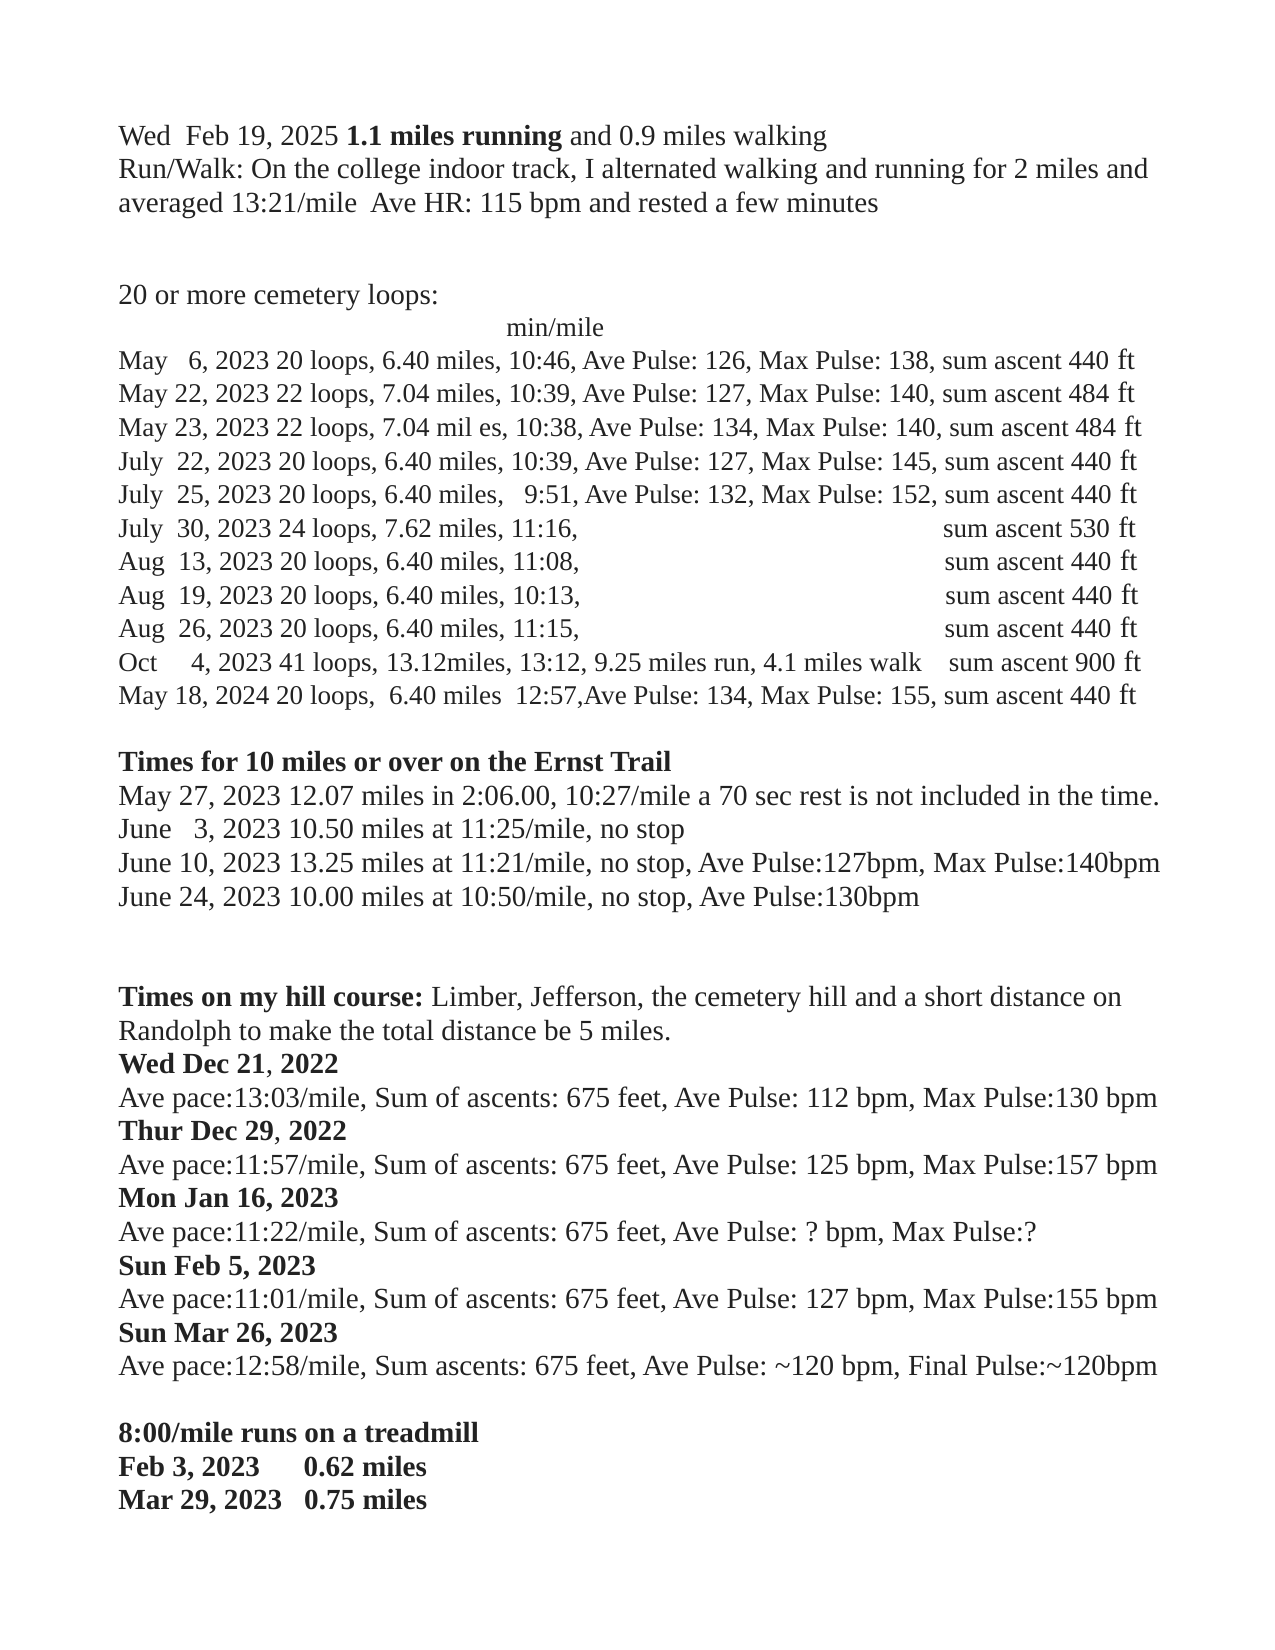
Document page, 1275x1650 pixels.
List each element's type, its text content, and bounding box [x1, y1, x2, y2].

text Times on my hill course: Limber, Jefferson, the cemetery hill and a short distance on Randolph to make the total distance be 5 miles. [118, 979, 1161, 1046]
text Sun Feb 5, 2023 [118, 1248, 1161, 1281]
text Aug 13, 2023 20 loops, 6.40 miles, 11:08, sum ascent 440 ft [118, 543, 1161, 577]
text July 30, 2023 24 loops, 7.62 miles, 11:16, sum ascent 530 ft [118, 510, 1161, 543]
text July 22, 2023 20 loops, 6.40 miles, 10:39, Ave Pulse: 127, Max Pulse: 145, sum ascent 440 ft [118, 443, 1161, 476]
text Times for 10 miles or over on the Ernst Trail [118, 744, 1161, 778]
text May 27, 2023 12.07 miles in 2:06.00, 10:27/mile a 70 sec rest is not included in the time. [118, 778, 1161, 812]
text Thur Dec 29, 2022 [118, 1113, 1161, 1147]
text Ave pace:11:01/mile, Sum of ascents: 675 feet, Ave Pulse: 127 bpm, Max Pulse:155 bpm [118, 1281, 1161, 1315]
text June 10, 2023 13.25 miles at 11:21/mile, no stop, Ave Pulse:127bpm, Max Pulse:140bpm [118, 845, 1161, 879]
text 8:00/mile runs on a treadmill [118, 1415, 1161, 1449]
text Ave pace:12:58/mile, Sum ascents: 675 feet, Ave Pulse: ~120 bpm, Final Pulse:~120bpm [118, 1348, 1161, 1382]
text Feb 3, 2023 0.62 miles [118, 1449, 1161, 1482]
text Aug 26, 2023 20 loops, 6.40 miles, 11:15, sum ascent 440 ft [118, 610, 1161, 644]
text 20 or more cemetery loops: [118, 277, 1161, 311]
text May 18, 2024 20 loops, 6.40 miles 12:57,Ave Pulse: 134, Max Pulse: 155, sum ascent 440 ft [118, 677, 1161, 711]
text June 3, 2023 10.50 miles at 11:25/mile, no stop [118, 812, 1161, 845]
text Sun Mar 26, 2023 [118, 1315, 1161, 1348]
text Ave pace:11:22/mile, Sum of ascents: 675 feet, Ave Pulse: ? bpm, Max Pulse:? [118, 1214, 1161, 1248]
text Wed Feb 19, 2025 1.1 miles running and 0.9 miles walking Run/Walk: On the college indoor track, I alternated walking and running for 2 miles and averaged 13:21/mile Ave HR: 115 bpm and rested a few minutes [118, 118, 1157, 219]
text May 22, 2023 22 loops, 7.04 miles, 10:39, Ave Pulse: 127, Max Pulse: 140, sum ascent 484 ft [118, 376, 1161, 409]
text Ave pace:11:57/mile, Sum of ascents: 675 feet, Ave Pulse: 125 bpm, Max Pulse:157 bpm [118, 1147, 1161, 1181]
text Oct 4, 2023 41 loops, 13.12miles, 13:12, 9.25 miles run, 4.1 miles walk sum ascent 900 ft [118, 644, 1161, 677]
text Wed Dec 21, 2022 [118, 1046, 1161, 1080]
text Ave pace:13:03/mile, Sum of ascents: 675 feet, Ave Pulse: 112 bpm, Max Pulse:130 bpm [118, 1080, 1161, 1113]
text Mar 29, 2023 0.75 miles [118, 1482, 1161, 1516]
text May 23, 2023 22 loops, 7.04 mil es, 10:38, Ave Pulse: 134, Max Pulse: 140, sum ascent 484 ft [118, 409, 1161, 443]
text June 24, 2023 10.00 miles at 10:50/mile, no stop, Ave Pulse:130bpm [118, 879, 1161, 912]
text May 6, 2023 20 loops, 6.40 miles, 10:46, Ave Pulse: 126, Max Pulse: 138, sum ascent 440 ft [118, 342, 1161, 376]
text Aug 19, 2023 20 loops, 6.40 miles, 10:13, sum ascent 440 ft [118, 577, 1161, 610]
text min/mile [118, 311, 1161, 342]
text July 25, 2023 20 loops, 6.40 miles, 9:51, Ave Pulse: 132, Max Pulse: 152, sum ascent 440 ft [118, 476, 1161, 510]
text Mon Jan 16, 2023 [118, 1181, 1161, 1214]
